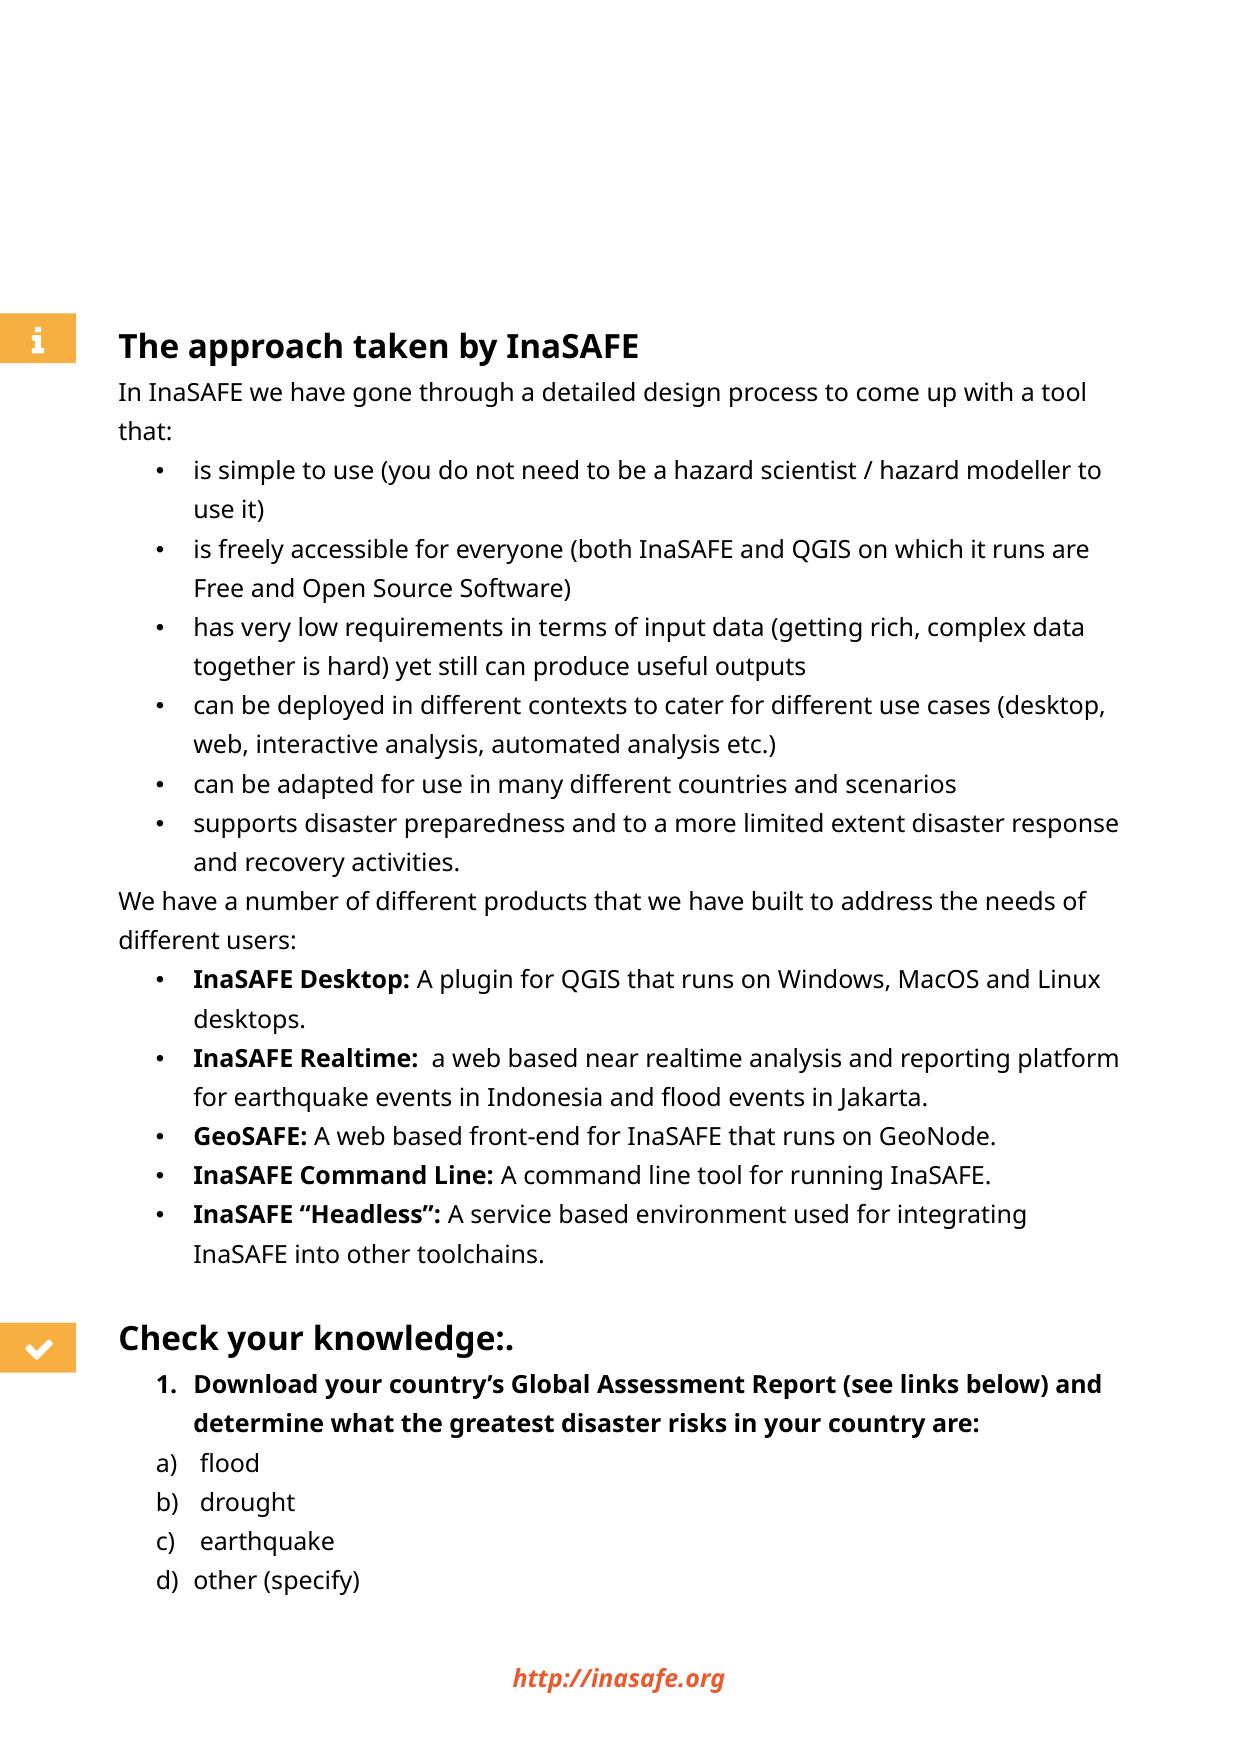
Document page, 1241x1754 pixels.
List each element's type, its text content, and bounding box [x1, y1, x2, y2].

list can be adapted for use in many different countries and scenarios [156, 766, 1122, 800]
text We have a number of different products that we have built to address the needs of different users: [118, 884, 1122, 957]
list has very low requirements in terms of input data (getting rich, complex data together is hard) yet still can produce useful outputs [156, 610, 1122, 683]
list is freely accessible for everyone (both InaSAFE and QGIS on which it runs are Free and Open Source Software) [156, 531, 1122, 604]
list flood [156, 1445, 1122, 1479]
subtitle Check your knowledge:. [118, 1315, 1122, 1360]
subtitle The approach taken by InaSAFE [118, 322, 1122, 368]
list earthquake [156, 1523, 1122, 1558]
list supports disaster preparedness and to a more limited extent disaster response and recovery activities. [156, 806, 1122, 879]
list InaSAFE “Headless”: A service based environment used for integrating InaSAFE into other toolchains. [156, 1197, 1122, 1270]
text In InaSAFE we have gone through a detailed design process to come up with a tool that: [118, 375, 1122, 448]
list can be deployed in different contexts to cater for different use cases (desktop, web, interactive analysis, automated analysis etc.) [156, 688, 1122, 761]
list is simple to use (you do not need to be a hazard scientist / hazard modeller to use it) [156, 453, 1122, 526]
list InaSAFE Realtime: a web based near realtime analysis and reporting platform for earthquake events in Indonesia and flood events in Jakarta. [156, 1041, 1122, 1114]
list InaSAFE Desktop: A plugin for QGIS that runs on Windows, MacOS and Linux desktops. [156, 962, 1122, 1035]
list drought [156, 1484, 1122, 1518]
list GeoSAFE: A web based front-end for InaSAFE that runs on GeoNode. [156, 1119, 1122, 1153]
list InaSAFE Command Line: A command line tool for running InaSAFE. [156, 1158, 1122, 1192]
list Download your country’s Global Assessment Report (see links below) and determine what the greatest disaster risks in your country are: [156, 1367, 1122, 1440]
list other (specify) [156, 1563, 1122, 1597]
